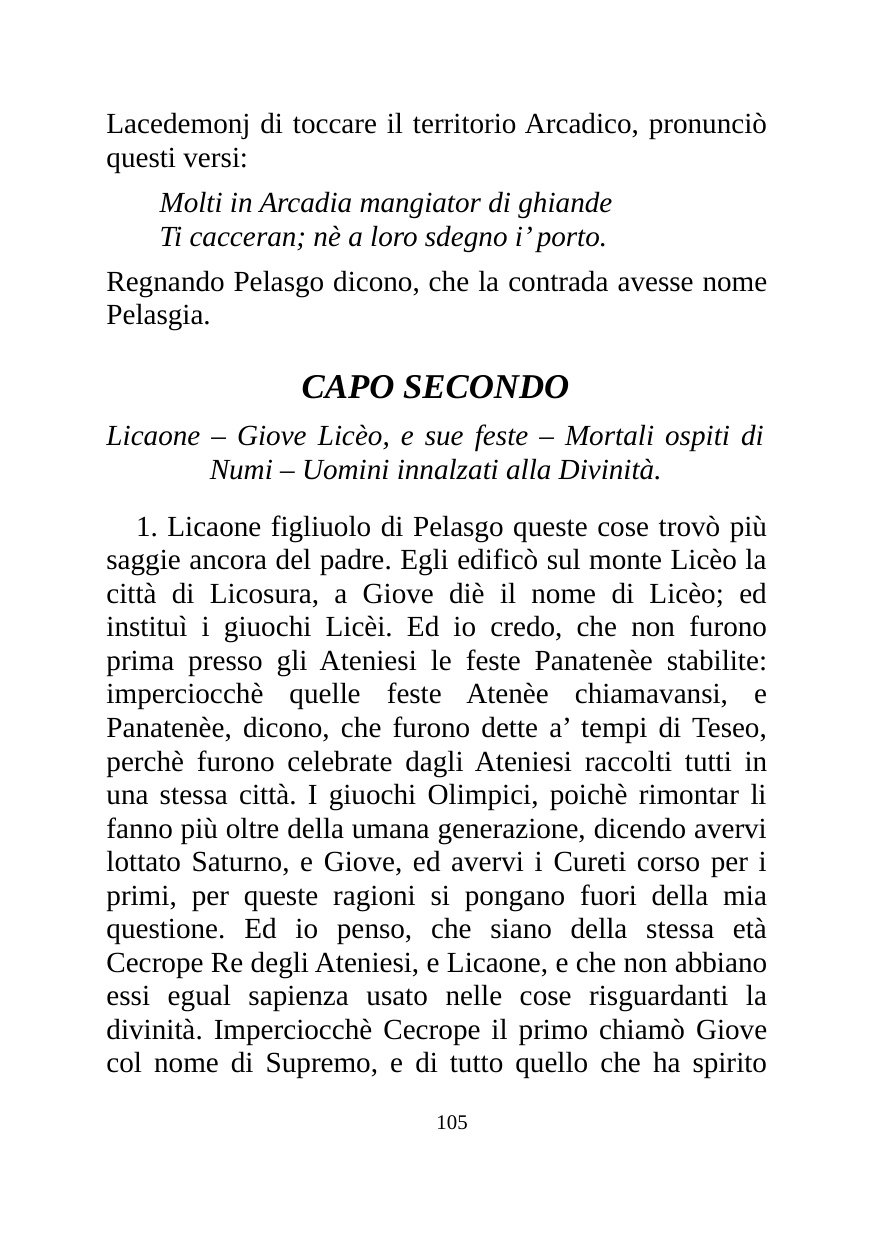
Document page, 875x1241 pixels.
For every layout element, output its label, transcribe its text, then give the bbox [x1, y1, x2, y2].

text Lacedemonj di toccare il territorio Arcadico, pronunciò questi versi: [106, 106, 768, 173]
text 1. Licaone figliuolo di Pelasgo queste cose trovò più saggie ancora del padre. Egli edificò sul monte Licèo la città di Licosura, a Giove diè il nome di Licèo; ed instituì i giuochi Licèi. Ed io credo, che non furono prima presso gli Ateniesi le feste Panatenèe stabilite: imperciocchè quelle feste Atenèe chiamavansi, e Panatenèe, dicono, che furono dette a’ tempi di Teseo, perchè furono celebrate dagli Ateniesi raccolti tutti in una stessa città. I giuochi Olimpici, poichè rimontar li fanno più oltre della umana generazione, dicendo avervi lottato Saturno, e Giove, ed avervi i Cureti corso per i primi, per queste ragioni si pongano fuori della mia questione. Ed io penso, che siano della stessa età Cecrope Re degli Ateniesi, e Licaone, e che non abbiano essi egual sapienza usato nelle cose risguardanti la divinità. Imperciocchè Cecrope il primo chiamò Giove col nome di Supremo, e di tutto quello che ha spirito [106, 509, 768, 1079]
text Licaone – Giove Licèo, e sue feste – Mortali ospiti di Numi – Uomini innalzati alla Divinità. [106, 418, 768, 485]
subtitle CAPO SECONDO [106, 366, 768, 406]
text Molti in Arcadia mangiator di ghiande Ti cacceran; nè a loro sdegno i’ porto. [159, 185, 768, 252]
text Regnando Pelasgo dicono, che la contrada avesse nome Pelasgia. [106, 264, 768, 331]
